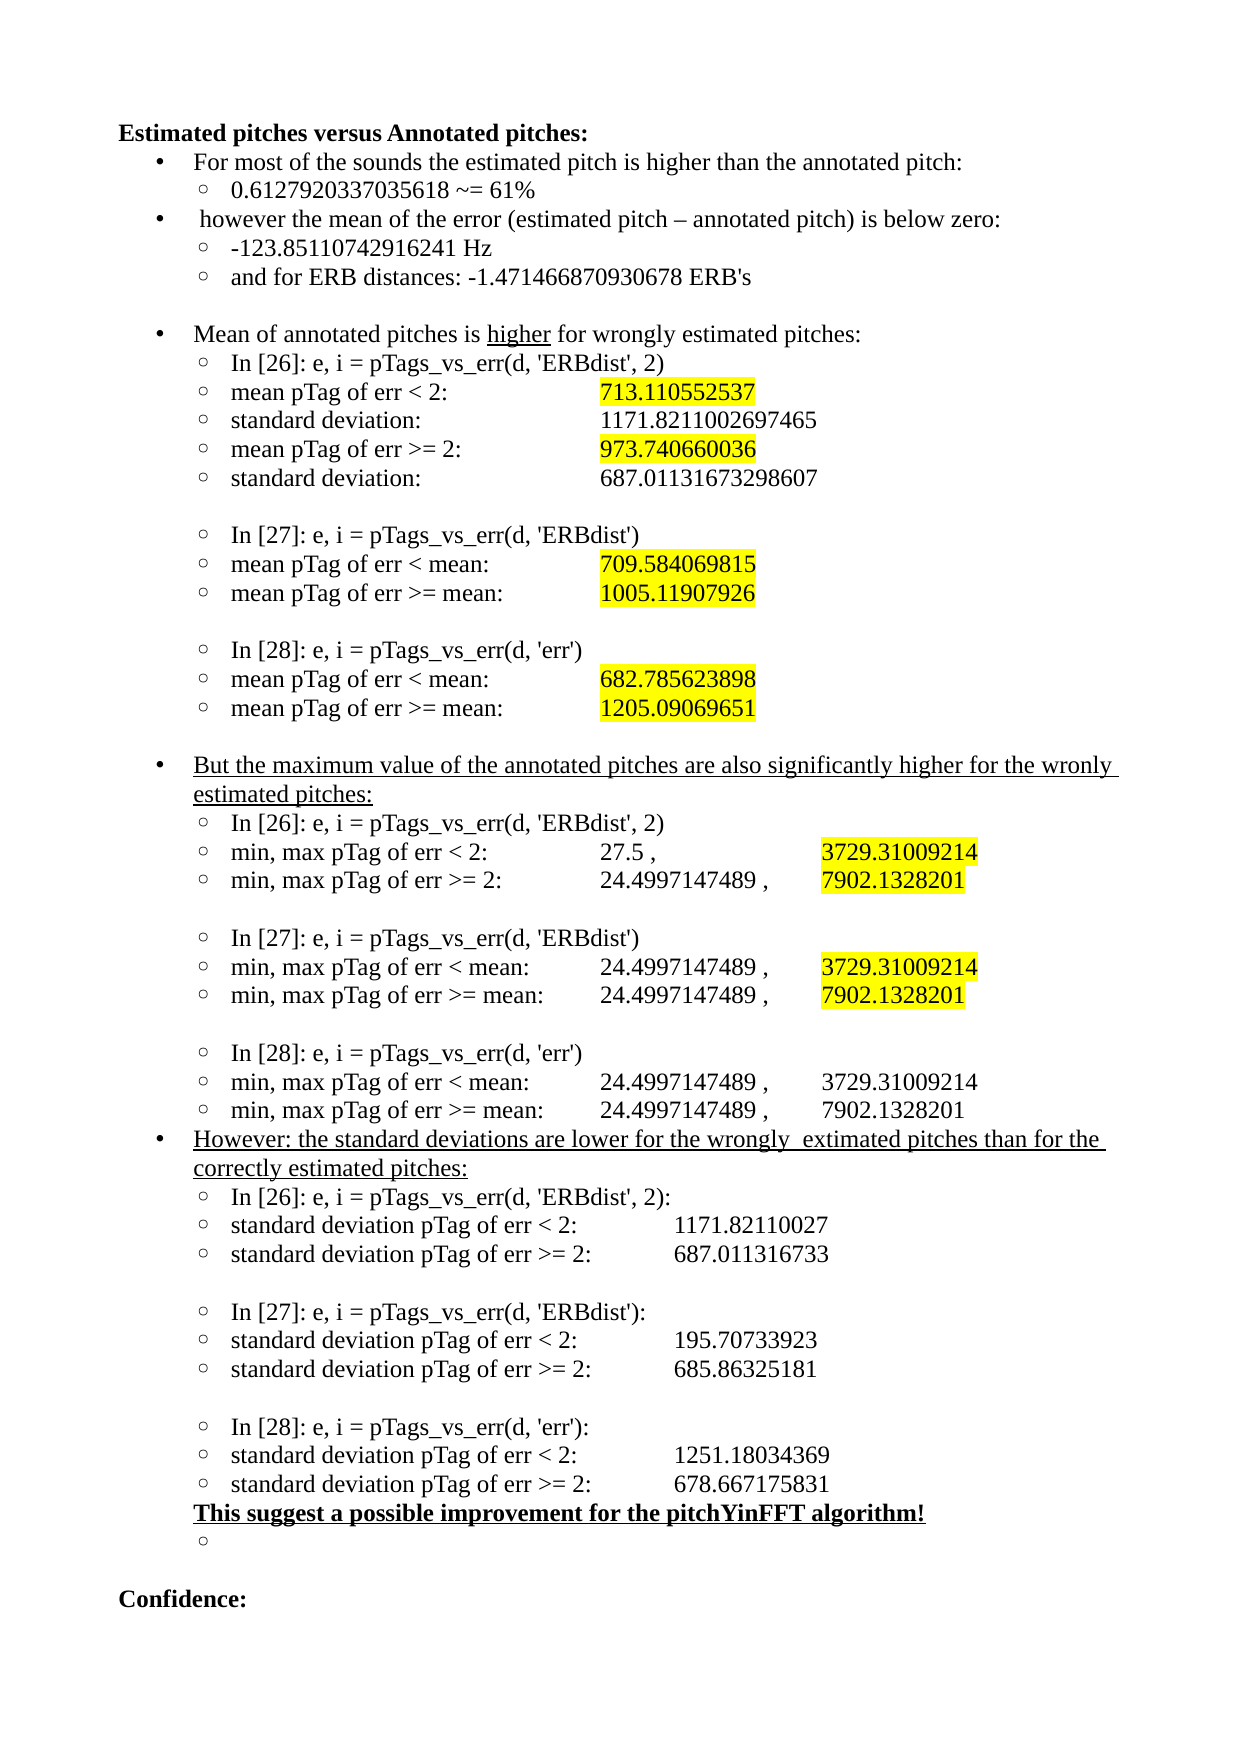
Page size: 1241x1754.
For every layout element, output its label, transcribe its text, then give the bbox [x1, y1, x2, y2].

list min, max pTag of err >= mean: 24.4997147489 , 7902.1328201 [193, 981, 1122, 1038]
list In [26]: e, i = pTags_vs_err(d, 'ERBdist', 2) [193, 808, 1122, 837]
list min, max pTag of err >= mean: 24.4997147489 , 7902.1328201 [193, 1096, 1122, 1124]
list standard deviation pTag of err < 2: 1251.18034369 [193, 1441, 1122, 1469]
list In [27]: e, i = pTags_vs_err(d, 'ERBdist'): [193, 1297, 1122, 1326]
list In [26]: e, i = pTags_vs_err(d, 'ERBdist', 2) [193, 348, 1122, 377]
list mean pTag of err >= mean: 1005.11907926 [193, 578, 1122, 607]
list In [28]: e, i = pTags_vs_err(d, 'err') [193, 636, 1122, 664]
list min, max pTag of err < mean: 24.4997147489 , 3729.31009214 [193, 952, 1122, 981]
list In [28]: e, i = pTags_vs_err(d, 'err') [193, 1038, 1122, 1067]
list standard deviation: 687.01131673298607 [193, 463, 1122, 492]
list In [27]: e, i = pTags_vs_err(d, 'ERBdist') [193, 923, 1122, 952]
list However: the standard deviations are lower for the wrongly extimated pitches than for the correctly estimated pitches: [156, 1124, 1122, 1182]
list mean pTag of err < mean: 682.785623898 [193, 664, 1122, 693]
list standard deviation pTag of err < 2: 195.70733923 [193, 1326, 1122, 1354]
list min, max pTag of err >= 2: 24.4997147489 , 7902.1328201 [193, 866, 1122, 923]
list But the maximum value of the annotated pitches are also significantly higher for the wronly estimated pitches: [156, 751, 1122, 808]
list For most of the sounds the estimated pitch is higher than the annotated pitch: [156, 147, 1122, 176]
list and for ERB distances: -1.471466870930678 ERB's [193, 262, 1122, 291]
list This suggest a possible improvement for the pitchYinFFT algorithm! [156, 1498, 1122, 1527]
text Estimated pitches versus Annotated pitches: [118, 118, 1122, 147]
list mean pTag of err >= 2: 973.740660036 [193, 434, 1122, 463]
list Mean of annotated pitches is higher for wrongly estimated pitches: [156, 319, 1122, 348]
list however the mean of the error (estimated pitch – annotated pitch) is below zero: [156, 204, 1122, 233]
list mean pTag of err < 2: 713.110552537 [193, 377, 1122, 406]
list mean pTag of err >= mean: 1205.09069651 [193, 693, 1122, 722]
text Confidence: [118, 1584, 1122, 1613]
list min, max pTag of err < mean: 24.4997147489 , 3729.31009214 [193, 1067, 1122, 1096]
list 0.6127920337035618 ~= 61% [193, 176, 1122, 204]
list In [26]: e, i = pTags_vs_err(d, 'ERBdist', 2): [193, 1182, 1122, 1211]
list standard deviation: 1171.8211002697465 [193, 406, 1122, 434]
list standard deviation pTag of err >= 2: 685.86325181 [193, 1354, 1122, 1412]
list mean pTag of err < mean: 709.584069815 [193, 549, 1122, 578]
list standard deviation pTag of err >= 2: 687.011316733 [193, 1239, 1122, 1297]
list min, max pTag of err < 2: 27.5 , 3729.31009214 [193, 837, 1122, 866]
list -123.85110742916241 Hz [193, 233, 1122, 262]
list In [27]: e, i = pTags_vs_err(d, 'ERBdist') [193, 521, 1122, 549]
list In [28]: e, i = pTags_vs_err(d, 'err'): [193, 1412, 1122, 1441]
list standard deviation pTag of err >= 2: 678.667175831 [193, 1469, 1122, 1498]
list standard deviation pTag of err < 2: 1171.82110027 [193, 1211, 1122, 1239]
